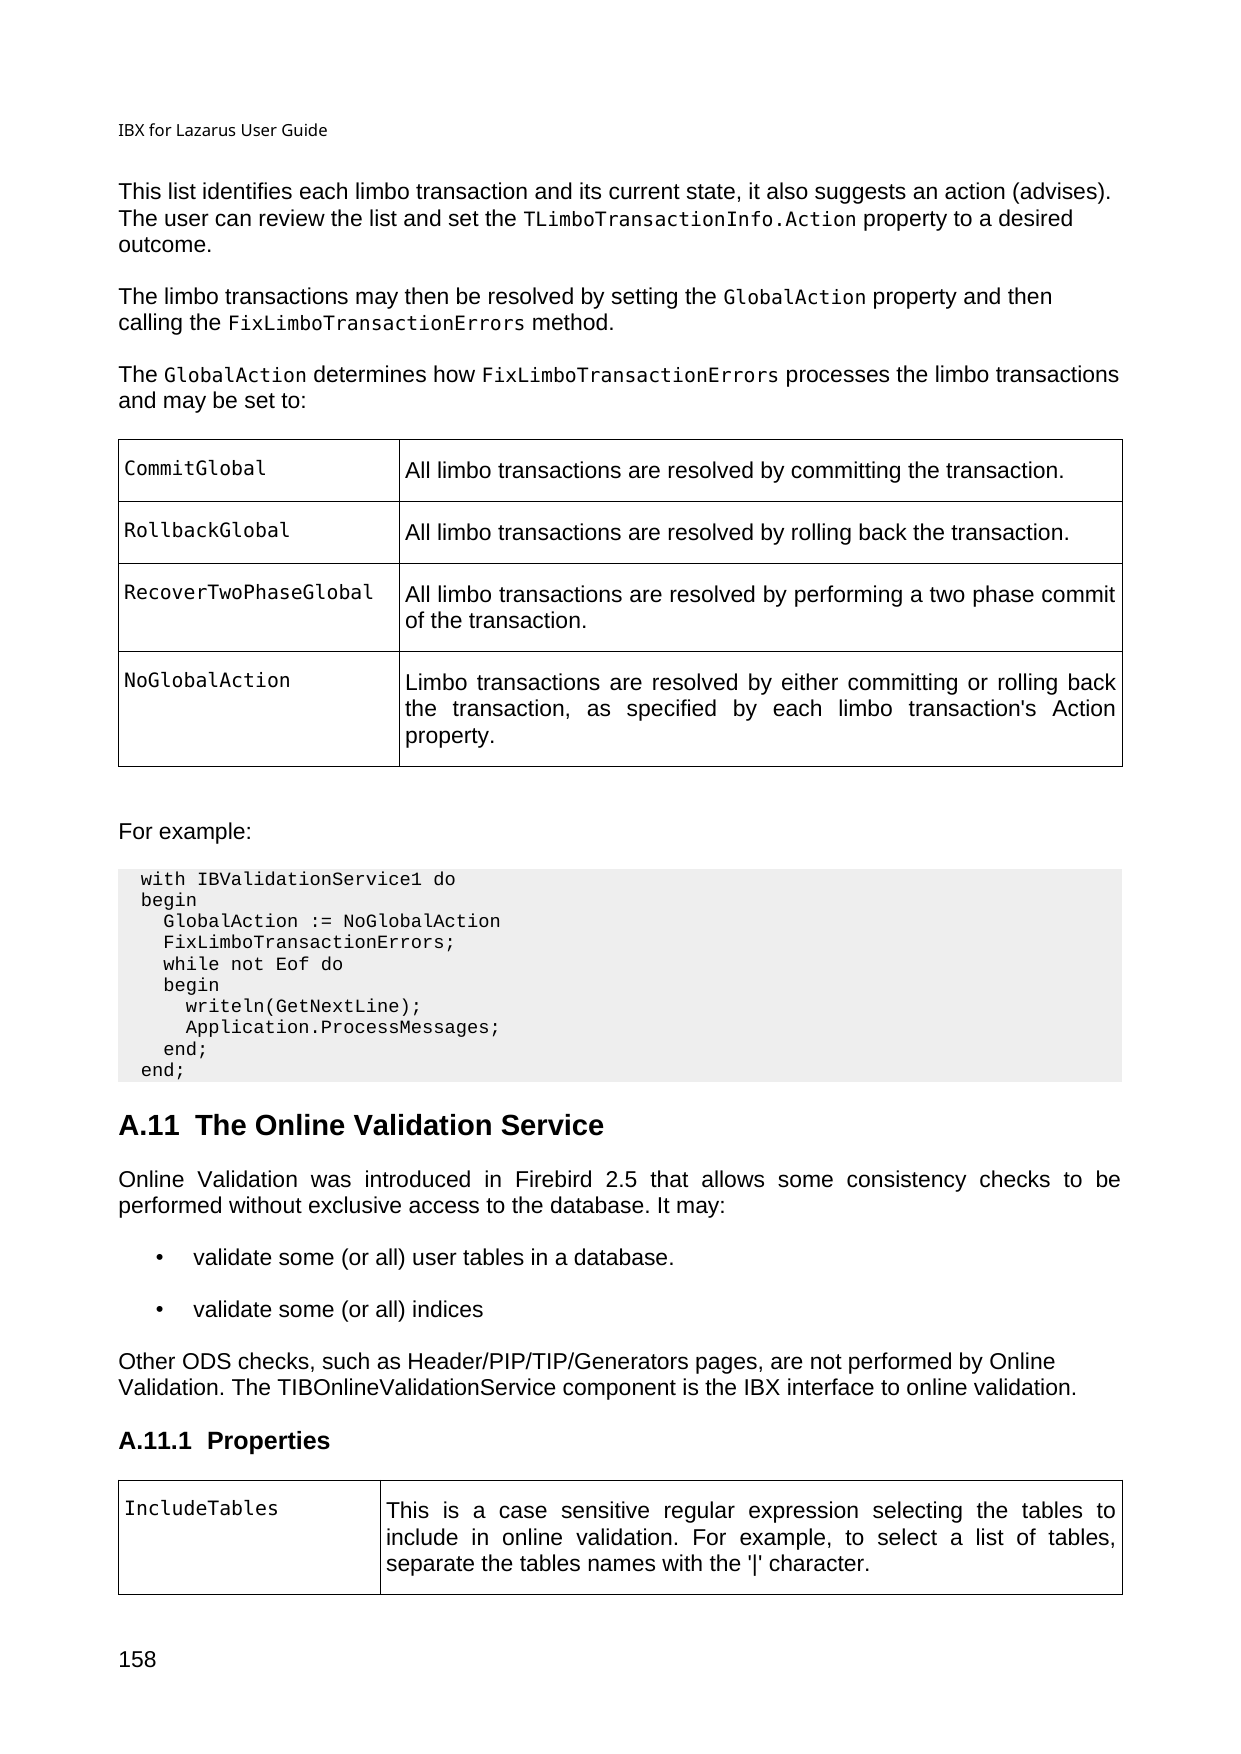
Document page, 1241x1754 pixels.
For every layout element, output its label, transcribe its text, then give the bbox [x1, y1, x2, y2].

text FixLimboTransactionErrors; [118, 933, 1122, 954]
text begin [118, 891, 1122, 912]
subtitle Properties [118, 1426, 1122, 1454]
table_cell All limbo transactions are resolved by performing a two phase commit of the transaction. [400, 564, 1122, 651]
table_cell RollbackGlobal [119, 502, 399, 563]
text Other ODS checks, such as Header/PIP/TIP/Generators pages, are not performed by Online Validation. The TIBOnlineValidationService component is the IBX interface to online validation. [118, 1348, 1122, 1400]
table_cell Limbo transactions are resolved by either committing or rolling back the transaction, as specified by each limbo transaction's Action property. [400, 652, 1122, 766]
text end; [118, 1061, 1122, 1082]
text end; [118, 1039, 1122, 1061]
text Online Validation was introduced in Firebird 2.5 that allows some consistency checks to be performed without exclusive access to the database. It may: [118, 1166, 1122, 1219]
text with IBValidationService1 do [118, 869, 1122, 891]
subtitle The Online Validation Service [118, 1108, 1122, 1141]
text For example: [118, 818, 1122, 844]
table_cell NoGlobalAction [119, 652, 399, 766]
list validate some (or all) user tables in a database. [156, 1244, 1122, 1270]
text Application.ProcessMessages; [118, 1018, 1122, 1039]
table_header All limbo transactions are resolved by committing the transaction. [400, 440, 1122, 501]
text begin [118, 976, 1122, 997]
text This list identifies each limbo transaction and its current state, it also suggests an action (advises). The user can review the list and set the TLimboTransactionInfo.Action property to a desired outcome. [118, 178, 1122, 257]
table_header CommitGlobal [119, 440, 399, 501]
table_cell All limbo transactions are resolved by rolling back the transaction. [400, 502, 1122, 563]
list validate some (or all) indices [156, 1296, 1122, 1322]
text The limbo transactions may then be resolved by setting the GlobalAction property and then calling the FixLimboTransactionErrors method. [118, 283, 1122, 335]
text GlobalAction := NoGlobalAction [118, 912, 1122, 933]
table_header IncludeTables [119, 1481, 380, 1594]
text while not Eof do [118, 954, 1122, 976]
table_header This is a case sensitive regular expression selecting the tables to include in online validation. For example, to select a list of tables, separate the tables names with the '|' character. [381, 1481, 1122, 1594]
table_cell RecoverTwoPhaseGlobal [119, 564, 399, 651]
text The GlobalAction determines how FixLimboTransactionErrors processes the limbo transactions and may be set to: [118, 361, 1122, 414]
text writeln(GetNextLine); [118, 997, 1122, 1018]
